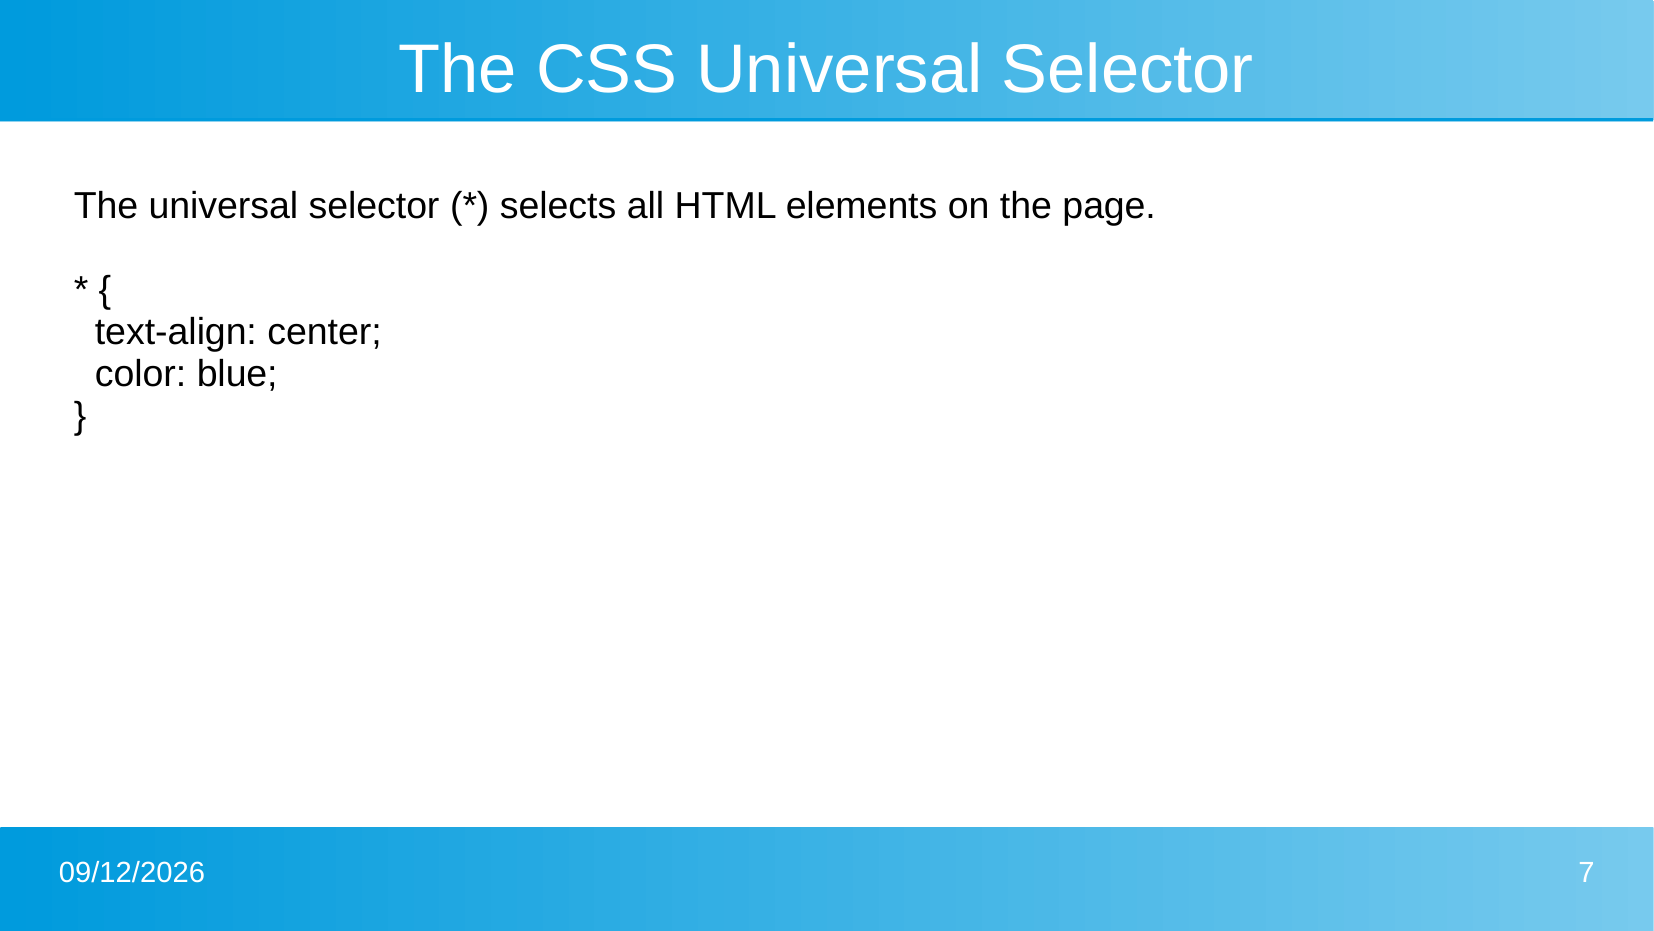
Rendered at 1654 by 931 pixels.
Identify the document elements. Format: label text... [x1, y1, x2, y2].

text_box The universal selector (*) selects all HTML elements on the page. * { text-align: center; color: blue; } [59, 177, 1241, 444]
title The CSS Universal Selector [59, 29, 1595, 108]
